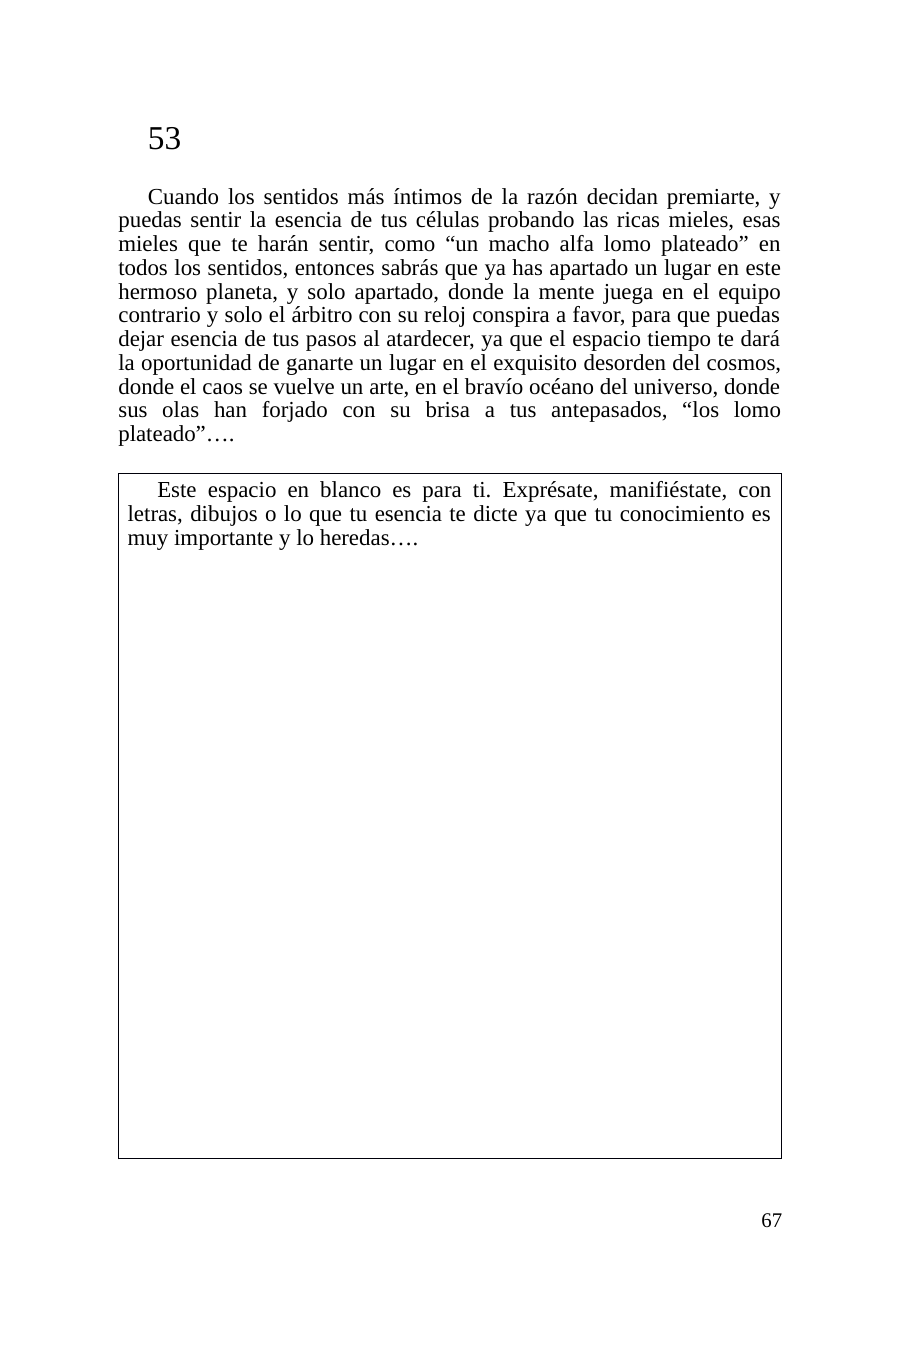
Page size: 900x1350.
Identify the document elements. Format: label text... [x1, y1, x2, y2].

text Este espacio en blanco es para ti. Exprésate, manifiéstate, con letras, dibujos o lo que tu esencia te dicte ya que tu conocimiento es muy importante y lo heredas…. [119, 474, 781, 550]
text Cuando los sentidos más íntimos de la razón decidan premiarte, y puedas sentir la esencia de tus células probando las ricas mieles, esas mieles que te harán sentir, como “un macho alfa lomo plateado” en todos los sentidos, entonces sabrás que ya has apartado un lugar en este hermoso planeta, y solo apartado, donde la mente juega en el equipo contrario y solo el árbitro con su reloj conspira a favor, para que puedas dejar esencia de tus pasos al atardecer, ya que el espacio tiempo te dará la oportunidad de ganarte un lugar en el exquisito desorden del cosmos, donde el caos se vuelve un arte, en el bravío océano del universo, donde sus olas han forjado con su brisa a tus antepasados, “los lomo plateado”…. [118, 183, 782, 447]
text 53 [118, 118, 782, 156]
